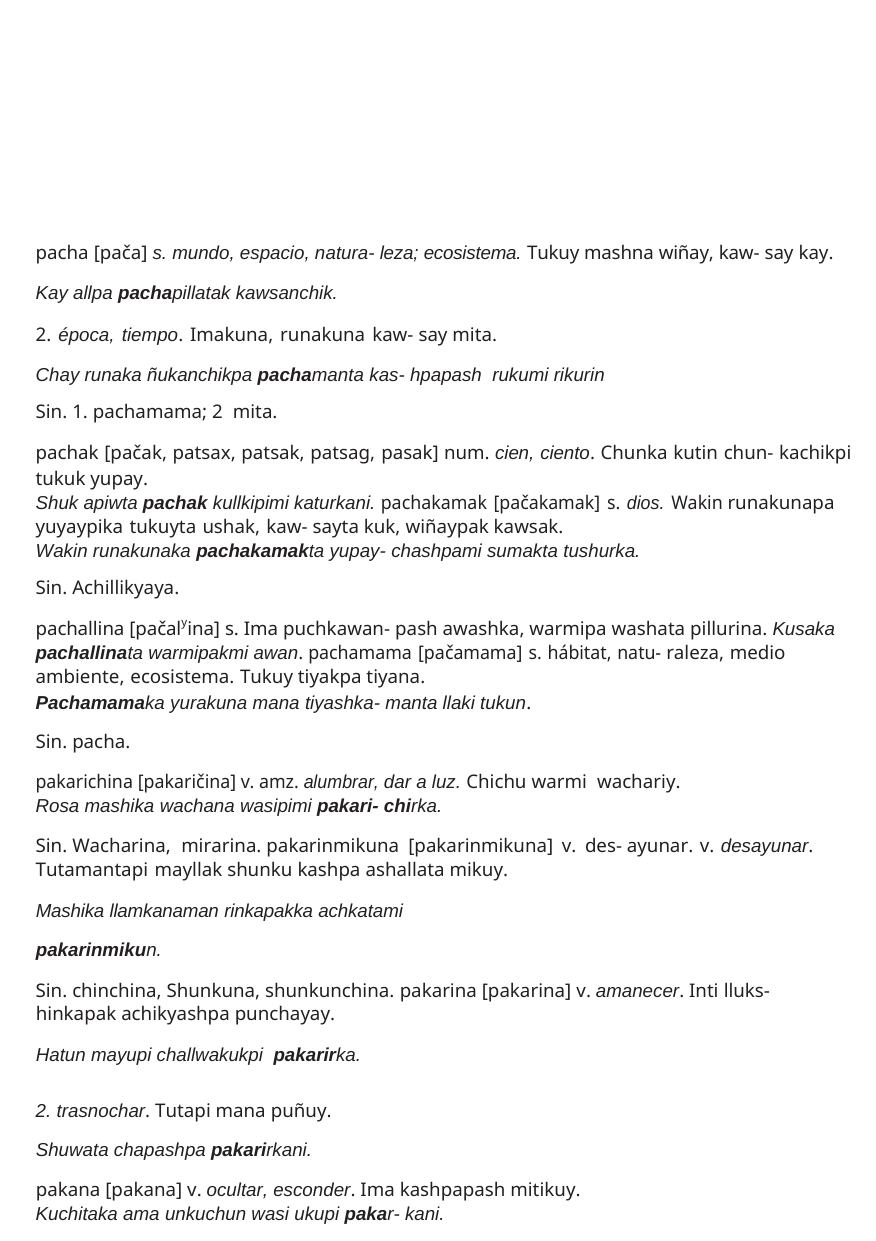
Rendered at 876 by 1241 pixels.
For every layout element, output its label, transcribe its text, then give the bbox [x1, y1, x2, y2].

text Chay runaka ñukanchikpa pachamanta kas- hpapash rukumi rikurin [35, 363, 852, 385]
text pachallina [pačalyina] s. Ima puchkawan- pash awashka, warmipa washata pillurina. Kusaka pachallinata warmipakmi awan. pachamama [pačamama] s. hábitat, natu- raleza, medio ambiente, ecosistema. Tukuy tiyakpa tiyana. [35, 616, 853, 689]
text Mashika llamkanaman rinkapakka achkatami [36, 900, 856, 921]
subtitle pakarinmikun. [36, 939, 856, 961]
text Shuwata chapashpa pakarirkani. [36, 1140, 856, 1161]
list trasnochar. Tutapi mana puñuy. [35, 1097, 856, 1123]
text pakana [pakana] v. ocultar, esconder. Ima kashpapash mitikuy. [36, 1177, 816, 1202]
text Shuk apiwta pachak kullkipimi katurkani. pachakamak [pačakamak] s. dios. Wakin runakunapa yuyaypika tukuyta ushak, kaw- sayta kuk, wiñaypak kawsak. [35, 490, 856, 539]
text Kay allpa pachapillatak kawsanchik. [35, 282, 856, 303]
text pachak [pačak, patsax, patsak, patsag, pasak] num. cien, ciento. Chunka kutin chun- kachikpi tukuk yupay. [35, 439, 852, 490]
text Sin. Wacharina, mirarina. pakarinmikuna [pakarinmikuna] v. des- ayunar. v. desayunar. Tutamantapi mayllak shunku kashpa ashallata mikuy. [35, 834, 852, 882]
text Pachamamaka yurakuna mana tiyashka- manta llaki tukun. [35, 690, 852, 715]
text Sin. pacha. [35, 732, 856, 753]
text pakarichina [pakaričina] v. amz. alumbrar, dar a luz. Chichu warmi wachariy. [35, 769, 856, 793]
text Rosa mashika wachana wasipimi pakari- chirka. [35, 794, 852, 816]
text Sin. chinchina, Shunkuna, shunkunchina. pakarina [pakarina] v. amanecer. Inti lluks- hinkapak achikyashpa punchayay. [35, 979, 852, 1026]
text Wakin runakunaka pachakamakta yupay- chashpami sumakta tushurka. [35, 540, 852, 561]
text pacha [pača] s. mundo, espacio, natura- leza; ecosistema. Tukuy mashna wiñay, kaw- say kay. [35, 239, 852, 265]
text Sin. 1. pachamama; 2 mita. [35, 402, 856, 423]
text Kuchitaka ama unkuchun wasi ukupi pakar- kani. [35, 1202, 818, 1224]
text 2. época, tiempo. Imakuna, runakuna kaw- say mita. [35, 321, 852, 347]
text Sin. Achillikyaya. [35, 578, 856, 599]
text Hatun mayupi challwakukpi pakarirka. [36, 1043, 856, 1065]
